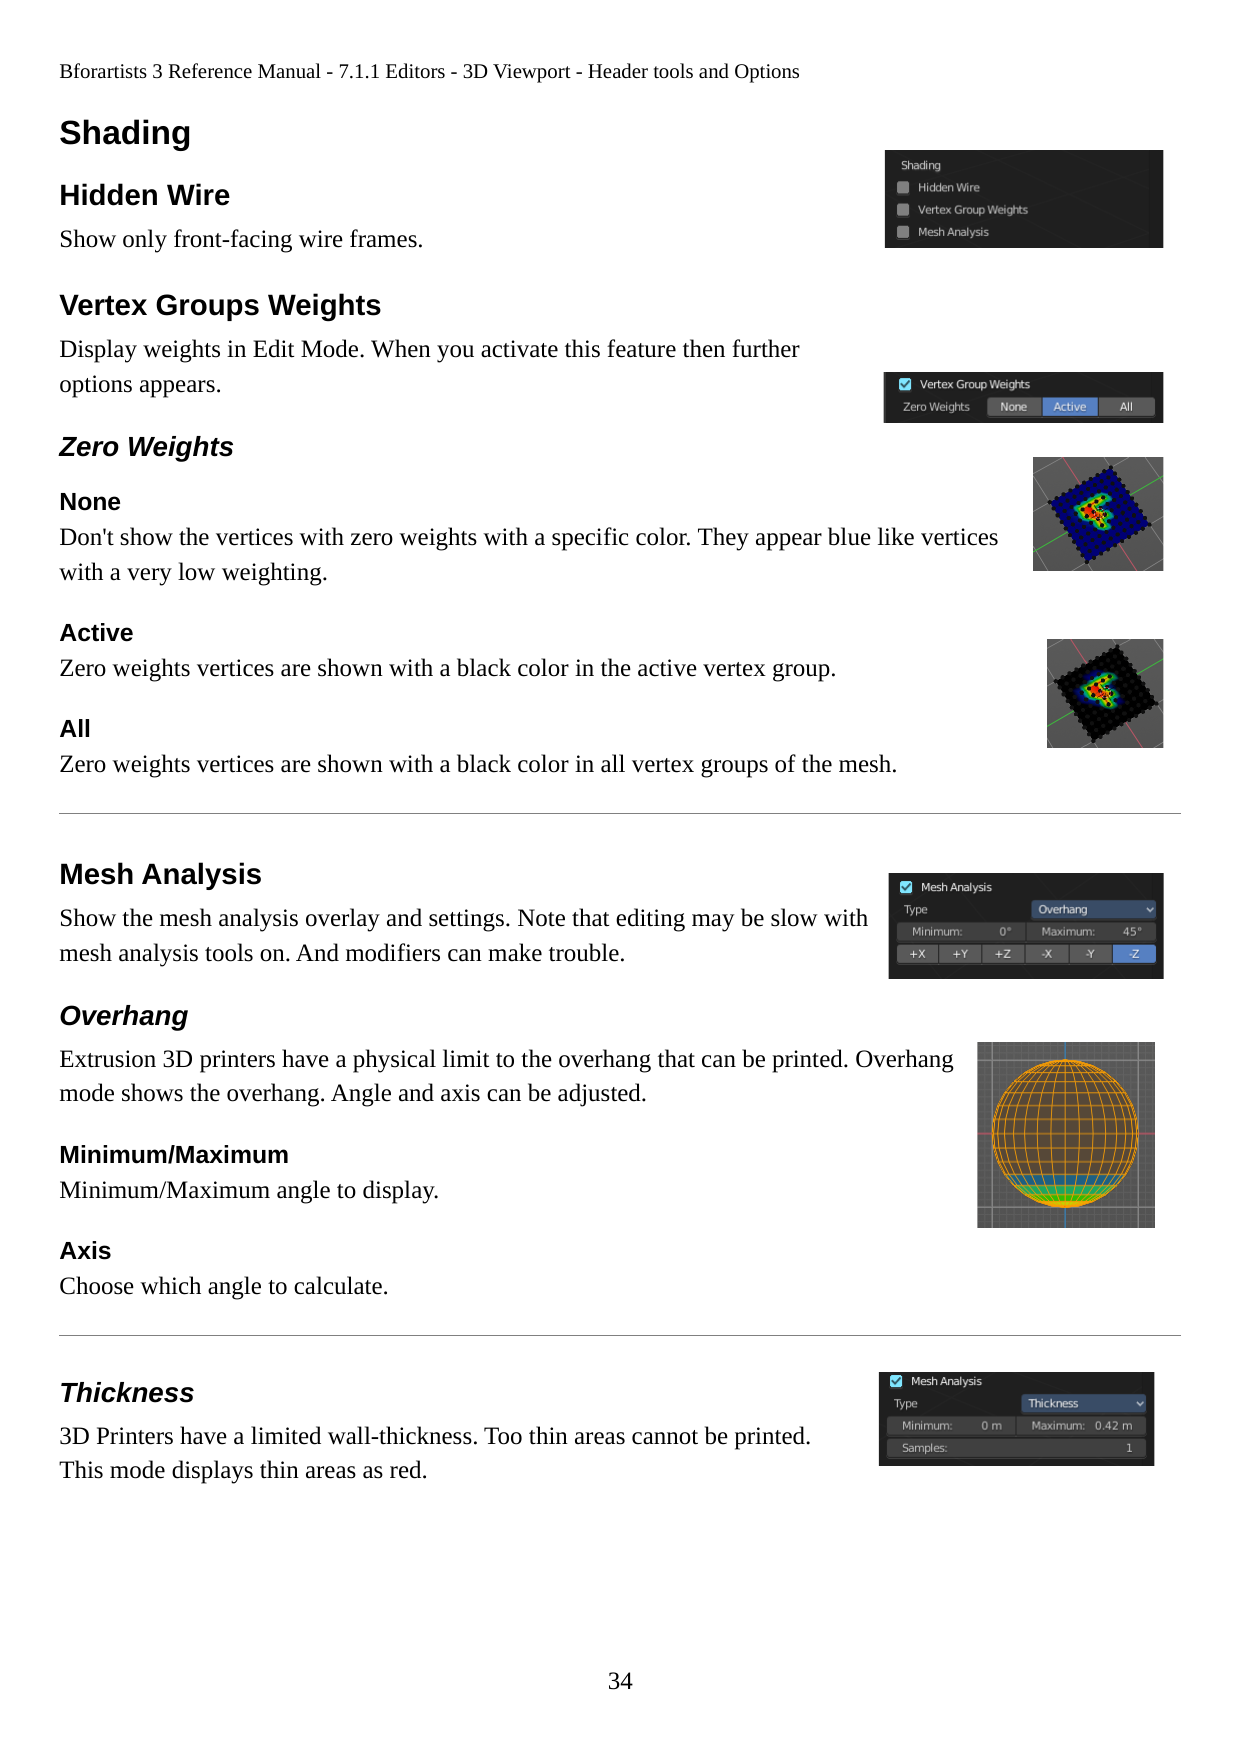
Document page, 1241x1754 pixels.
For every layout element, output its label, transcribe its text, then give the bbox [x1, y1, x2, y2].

picture [1033, 457, 1164, 571]
subtitle Axis [59, 1236, 1181, 1265]
text Extrusion 3D printers have a physical limit to the overhang that can be printed. Overhang mode shows the overhang. Angle and axis can be adjusted. [59, 1044, 977, 1107]
subtitle Thickness [59, 1377, 878, 1409]
text Don't show the vertices with zero weights with a specific color. They appear blue like vertices with a very low weighting. [59, 522, 1181, 585]
picture [977, 1042, 1155, 1228]
subtitle Mesh Analysis [59, 857, 1181, 891]
text Choose which angle to calculate. [59, 1271, 1181, 1300]
text Zero weights vertices are shown with a black color in all vertex groups of the mesh. [59, 749, 1181, 778]
picture [1047, 639, 1164, 748]
subtitle [1164, 714, 1181, 743]
subtitle Minimum/Maximum [59, 1140, 977, 1168]
subtitle Active [59, 618, 1181, 647]
subtitle [1155, 1140, 1181, 1168]
picture [878, 1372, 1155, 1466]
text [1155, 1175, 1181, 1203]
text Show the mesh analysis overlay and settings. Note that editing may be slow with mesh analysis tools on. And modifiers can make trouble. [59, 903, 888, 967]
picture [883, 372, 1164, 423]
text Show only front-facing wire frames. [59, 224, 1181, 253]
subtitle [1155, 1377, 1181, 1409]
text Display weights in Edit Mode. When you activate this feature then further options appears. [59, 334, 1181, 398]
text 3D Printers have a limited wall-thickness. Too thin areas cannot be printed. This mode displays thin areas as red. [59, 1421, 1181, 1484]
subtitle Shading [59, 113, 1181, 151]
subtitle Hidden Wire [59, 178, 884, 212]
subtitle [1164, 178, 1181, 212]
text Zero weights vertices are shown with a black color in the active vertex group. [59, 653, 1047, 682]
subtitle Vertex Groups Weights [59, 288, 1181, 322]
picture [888, 873, 1164, 979]
subtitle Overhang [59, 999, 1181, 1031]
subtitle None [59, 487, 1033, 516]
text Minimum/Maximum angle to display. [59, 1175, 977, 1203]
subtitle All [59, 714, 1047, 743]
subtitle Zero Weights [59, 431, 1181, 462]
subtitle [1164, 487, 1181, 516]
